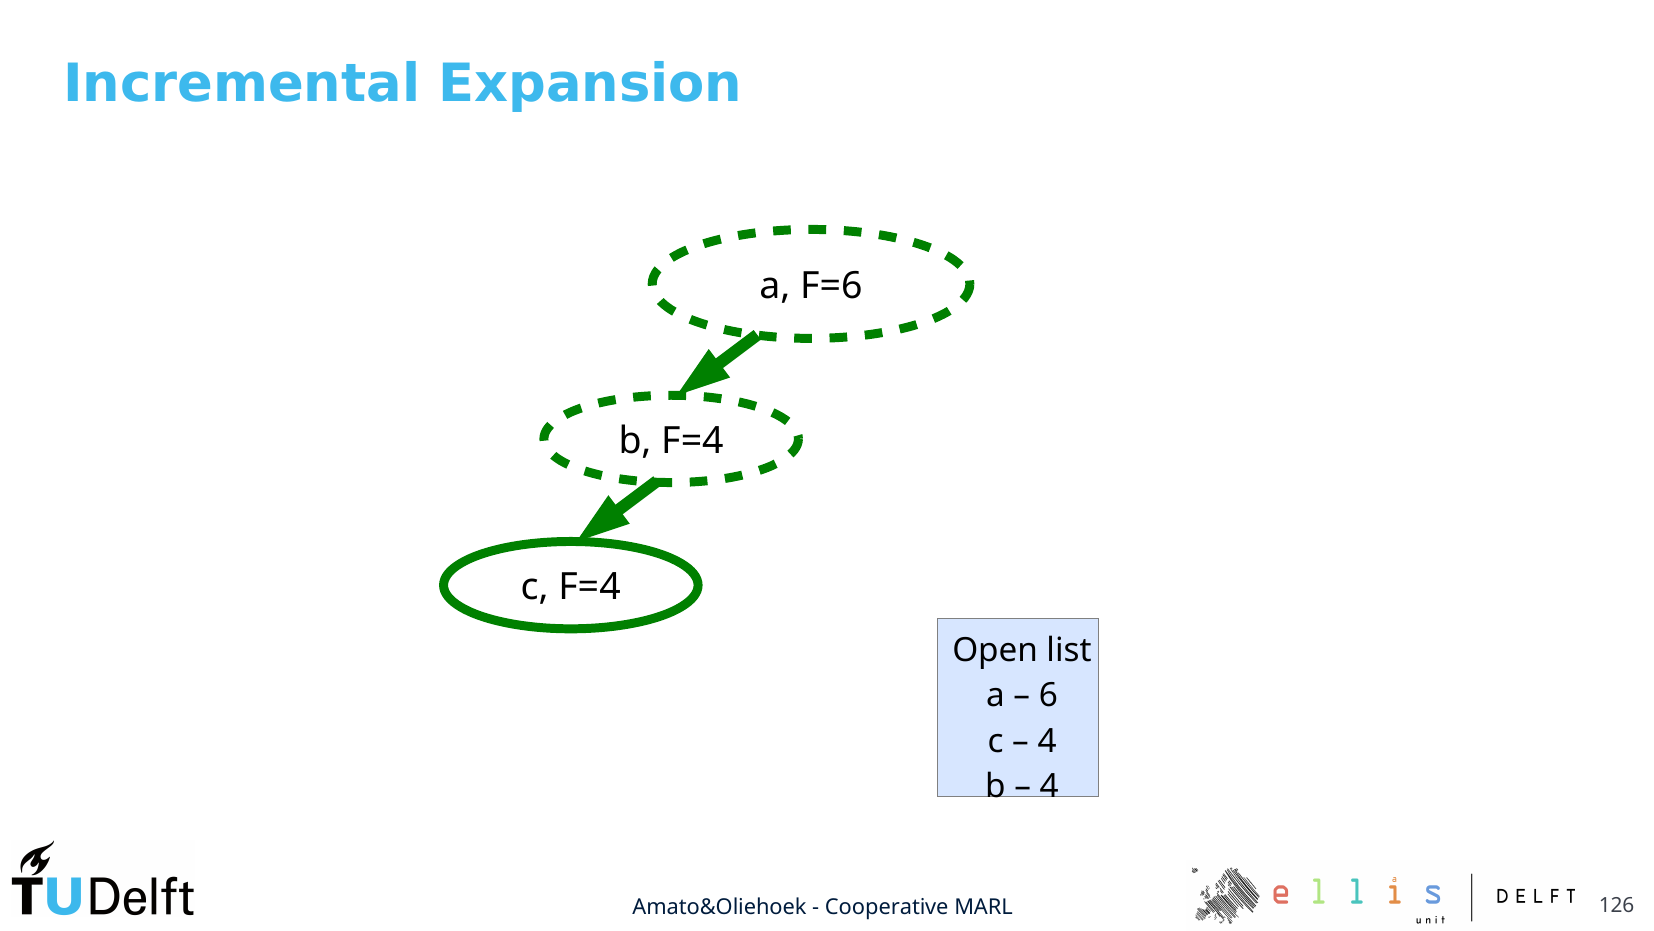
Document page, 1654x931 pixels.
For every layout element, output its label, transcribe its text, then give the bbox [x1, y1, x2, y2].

picture [1186, 860, 1580, 931]
text_box Open list a – 6 c – 4 b – 4 [937, 618, 1099, 797]
picture [11, 840, 195, 917]
title Incremental Expansion [63, 12, 1571, 112]
text_box a, F=6 [652, 229, 970, 339]
text_box c, F=4 [443, 541, 699, 629]
text_box b, F=4 [543, 395, 799, 483]
